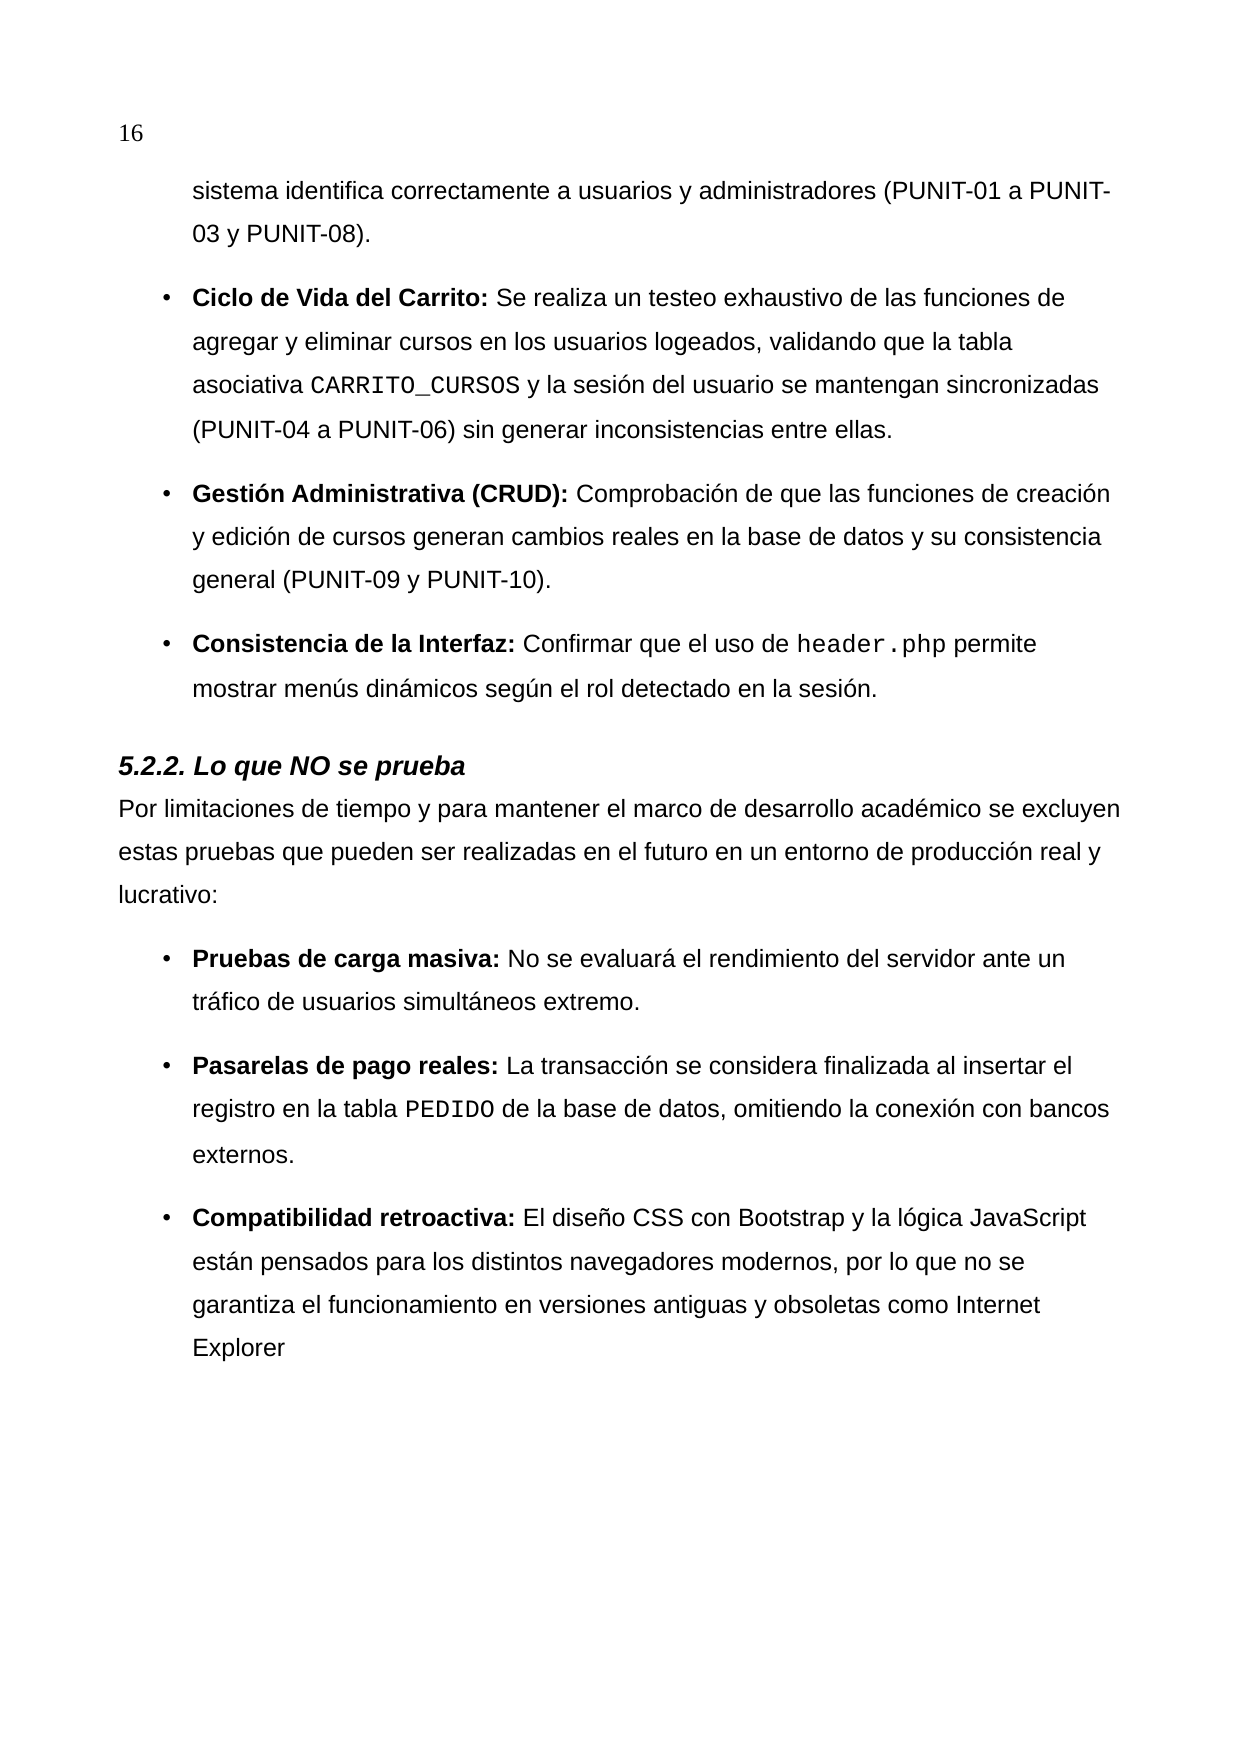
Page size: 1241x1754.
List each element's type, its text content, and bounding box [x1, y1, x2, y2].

list Compatibilidad retroactiva: El diseño CSS con Bootstrap y la lógica JavaScript están pensados para los distintos navegadores modernos, por lo que no se garantiza el funcionamiento en versiones antiguas y obsoletas como Internet Explorer [162, 1203, 1122, 1362]
subtitle 5.2.2. Lo que NO se prueba [118, 750, 1122, 782]
list Pasarelas de pago reales: La transacción se considera finalizada al insertar el registro en la tabla PEDIDO de la base de datos, omitiendo la conexión con bancos externos. [162, 1051, 1122, 1168]
list Gestión Administrativa (CRUD): Comprobación de que las funciones de creación y edición de cursos generan cambios reales en la base de datos y su consistencia general (PUNIT-09 y PUNIT-10). [162, 479, 1122, 594]
list Ciclo de Vida del Carrito: Se realiza un testeo exhaustivo de las funciones de agregar y eliminar cursos en los usuarios logeados, validando que la tabla asociativa CARRITO_CURSOS y la sesión del usuario se mantengan sincronizadas (PUNIT-04 a PUNIT-06) sin generar inconsistencias entre ellas. [162, 283, 1122, 444]
list sistema identifica correctamente a usuarios y administradores (PUNIT-01 a PUNIT-03 y PUNIT-08). [162, 176, 1122, 248]
list Pruebas de carga masiva: No se evaluará el rendimiento del servidor ante un tráfico de usuarios simultáneos extremo. [162, 944, 1122, 1016]
list Consistencia de la Interfaz: Confirmar que el uso de header.php permite mostrar menús dinámicos según el rol detectado en la sesión. [162, 629, 1122, 703]
text Por limitaciones de tiempo y para mantener el marco de desarrollo académico se excluyen estas pruebas que pueden ser realizadas en el futuro en un entorno de producción real y lucrativo: [118, 794, 1122, 909]
